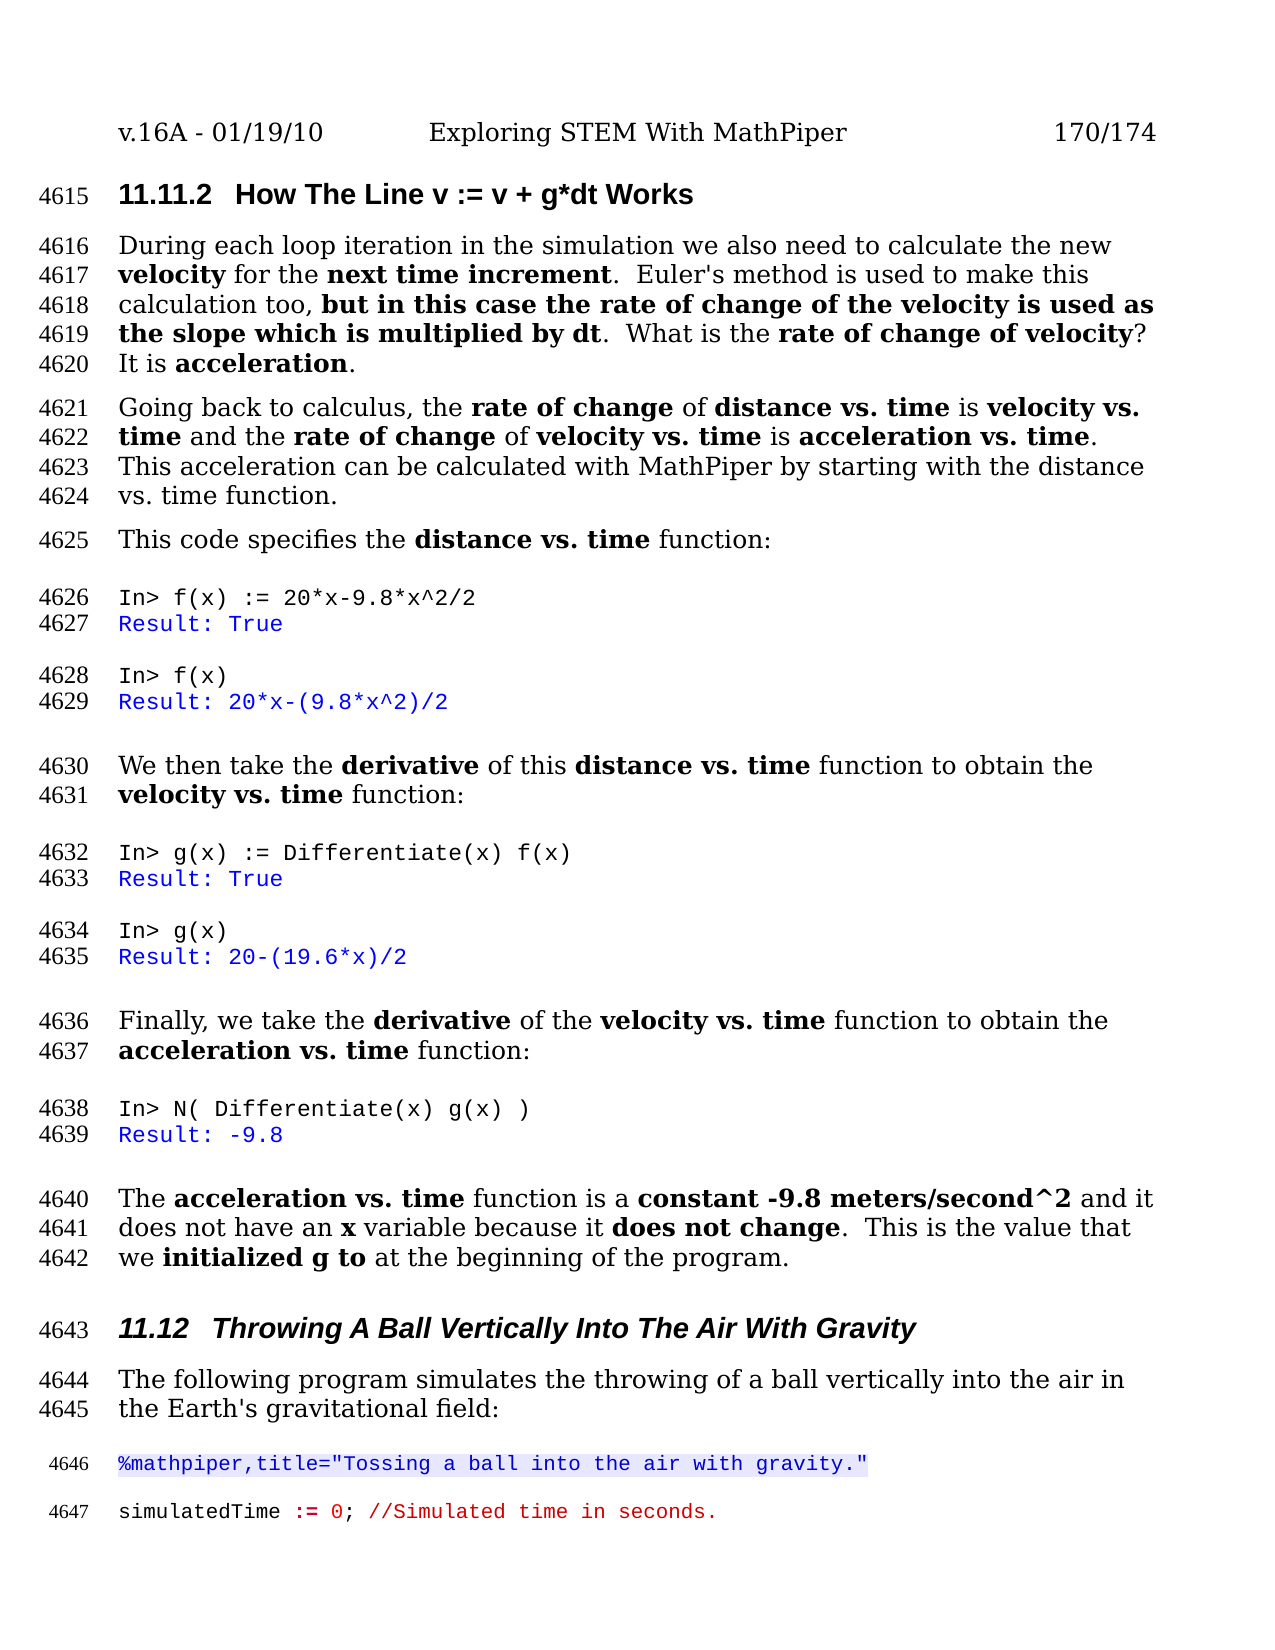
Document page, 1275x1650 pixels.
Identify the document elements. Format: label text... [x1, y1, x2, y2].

text In> N( Differentiate(x) g(x) ) [118, 1097, 1157, 1123]
text Result: -9.8 [118, 1123, 1157, 1149]
text The following program simulates the throwing of a ball vertically into the air in the Earth's gravitational field: [118, 1365, 1157, 1424]
text Result: 20*x-(9.8*x^2)/2 [118, 690, 1157, 716]
subtitle Throwing A Ball Vertically Into The Air With Gravity [118, 1311, 1157, 1344]
text In> f(x) [118, 664, 1157, 690]
text Going back to calculus, the rate of change of distance vs. time is velocity vs. time and the rate of change of velocity vs. time is acceleration vs. time. This acceleration can be calculated with MathPiper by starting with the distance vs. time function. [118, 393, 1157, 510]
text In> g(x) [118, 919, 1157, 945]
subtitle How The Line v := v + g*dt Works [118, 177, 1157, 210]
text This code specifies the distance vs. time function: [118, 525, 1157, 554]
text Result: True [118, 868, 1157, 893]
text Result: 20-(19.6*x)/2 [118, 945, 1157, 971]
text The acceleration vs. time function is a constant -9.8 meters/second^2 and it does not have an x variable because it does not change. This is the value that we initialized g to at the beginning of the program. [118, 1184, 1157, 1272]
text Finally, we take the derivative of the velocity vs. time function to obtain the acceleration vs. time function: [118, 1006, 1157, 1065]
text %mathpiper,title="Tossing a ball into the air with gravity." [118, 1453, 1157, 1477]
text We then take the derivative of this distance vs. time function to obtain the velocity vs. time function: [118, 751, 1157, 810]
text In> g(x) := Differentiate(x) f(x) [118, 842, 1157, 868]
text During each loop iteration in the simulation we also need to calculate the new velocity for the next time increment. Euler's method is used to make this calculation too, but in this case the rate of change of the velocity is used as the slope which is multiplied by dt. What is the rate of change of velocity? It is acceleration. [118, 231, 1157, 378]
text In> f(x) := 20*x-9.8*x^2/2 [118, 586, 1157, 612]
text simulatedTime := 0; //Simulated time in seconds. [118, 1501, 1157, 1524]
text Result: True [118, 612, 1157, 638]
